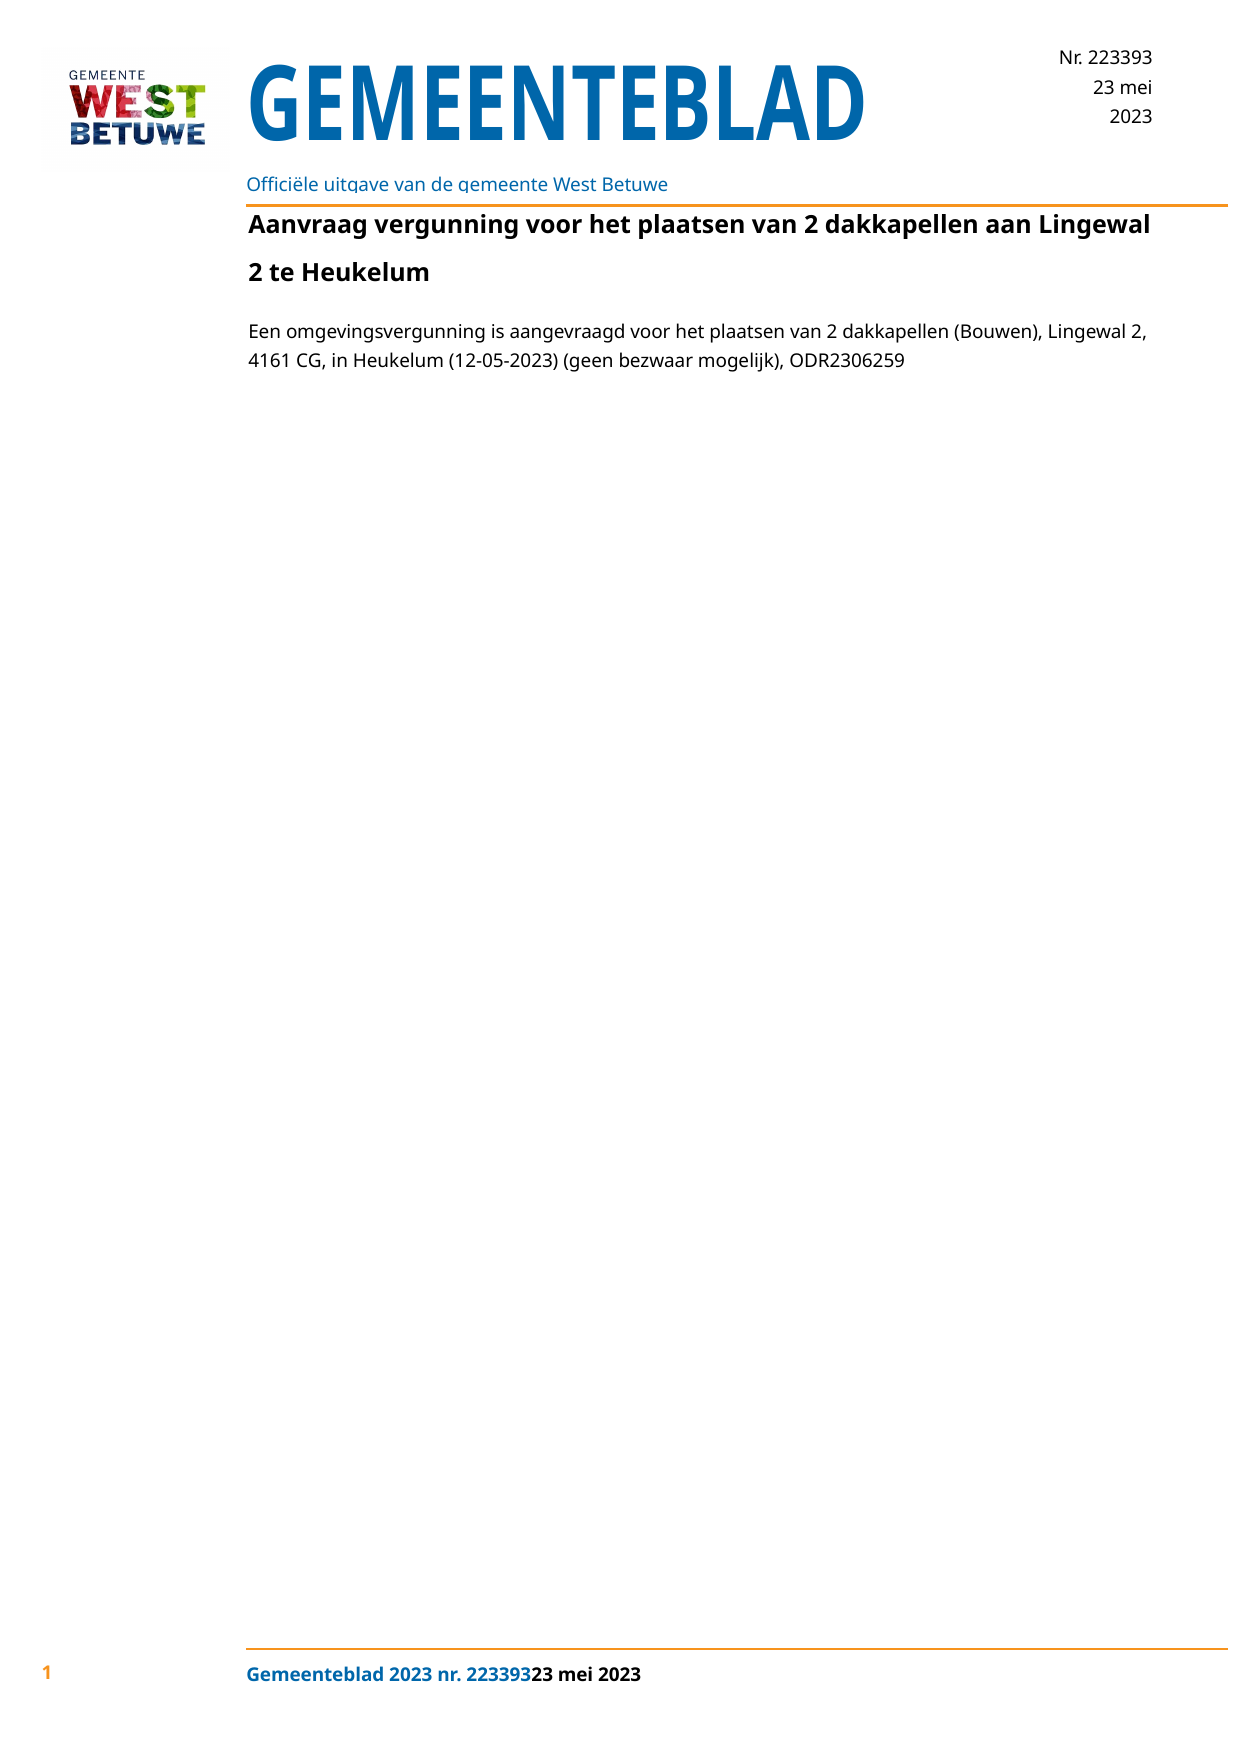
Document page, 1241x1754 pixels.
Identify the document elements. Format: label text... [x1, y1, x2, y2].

picture [41, 47, 231, 172]
text Een omgevingsvergunning is aangevraagd voor het plaatsen van 2 dakkapellen (Bouwen), Lingewal 2, 4161 CG, in Heukelum (12-05-2023) (geen bezwaar mogelijk), ODR2306259 [248, 318, 1152, 373]
text Aanvraag vergunning voor het plaatsen van 2 dakkapellen aan Lingewal 2 te Heukelum [248, 207, 1152, 288]
